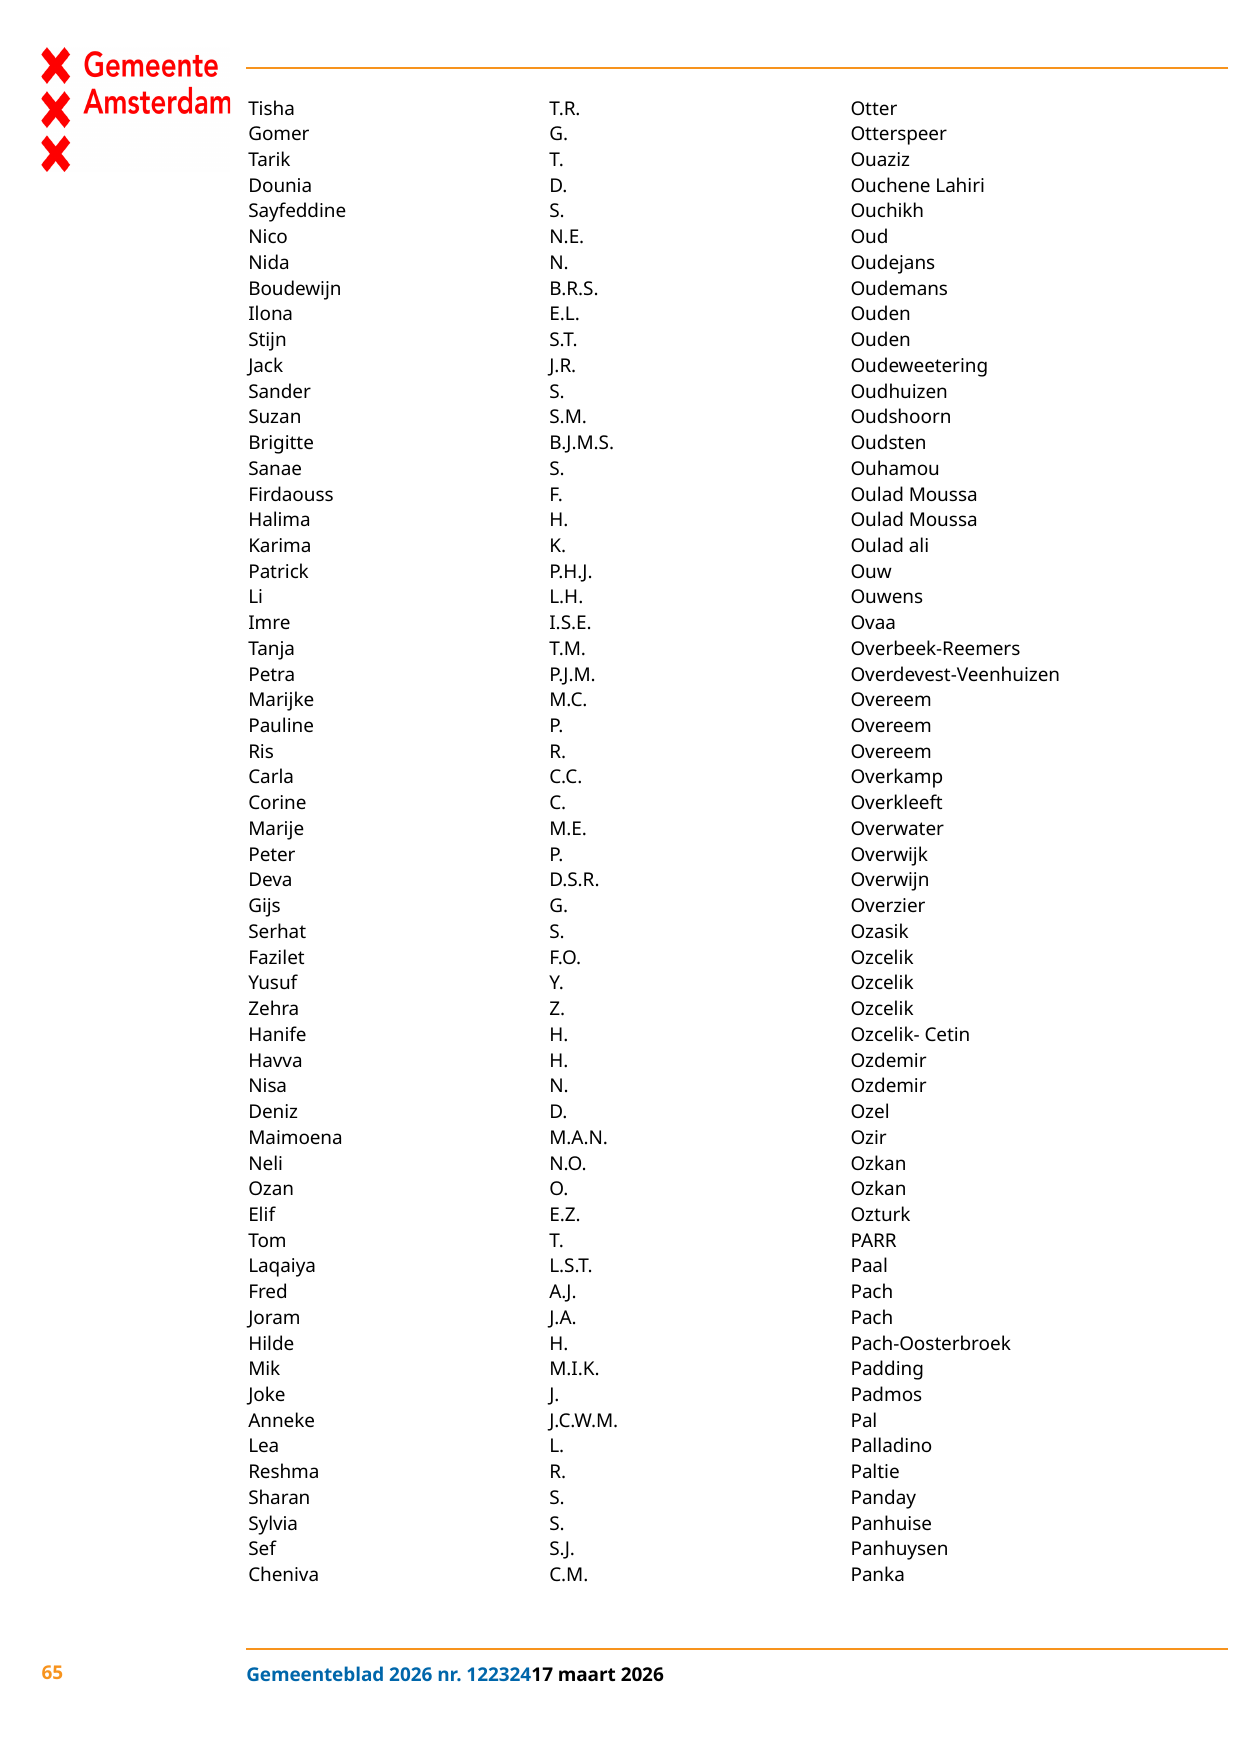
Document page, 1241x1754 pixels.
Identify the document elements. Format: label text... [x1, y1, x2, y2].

table_cell Ozcelik- Cetin [850, 1021, 1152, 1047]
table_cell S.J. [549, 1536, 850, 1561]
table_cell Otterspeer [850, 121, 1152, 146]
table_cell Petra [248, 661, 549, 687]
table_cell Overzier [850, 893, 1152, 918]
table_cell E.L. [549, 301, 850, 326]
table_cell Sayfeddine [248, 198, 549, 223]
table_cell S. [549, 378, 850, 403]
table_cell H. [549, 506, 850, 532]
table_cell Gomer [248, 121, 549, 146]
table_cell Joram [248, 1304, 549, 1330]
table_cell Ouaziz [850, 146, 1152, 172]
table_cell Sharan [248, 1484, 549, 1510]
table_cell Pach-Oosterbroek [850, 1330, 1152, 1356]
table_cell E.Z. [549, 1201, 850, 1227]
table_cell Deva [248, 867, 549, 892]
table_cell Yusuf [248, 970, 549, 995]
table_cell S. [549, 455, 850, 481]
table_cell P. [549, 841, 850, 867]
table_cell Fred [248, 1278, 549, 1304]
table_cell C.C. [549, 764, 850, 789]
table_cell B.R.S. [549, 275, 850, 301]
table_cell Deniz [248, 1098, 549, 1124]
table_cell Maimoena [248, 1124, 549, 1150]
picture [41, 47, 231, 172]
table_cell C.M. [549, 1561, 850, 1587]
table_cell F.O. [549, 944, 850, 969]
table_cell B.J.M.S. [549, 429, 850, 455]
table_cell Paltie [850, 1459, 1152, 1484]
table_cell Ozel [850, 1098, 1152, 1124]
table_cell Ouchikh [850, 198, 1152, 223]
table_cell Oudhuizen [850, 378, 1152, 403]
table_cell Firdaouss [248, 481, 549, 506]
table_cell L.H. [549, 584, 850, 609]
table_cell P.H.J. [549, 558, 850, 584]
table_cell S. [549, 1510, 850, 1536]
table_cell Overwijn [850, 867, 1152, 892]
table_cell Serhat [248, 918, 549, 944]
table_cell Ozan [248, 1175, 549, 1201]
table_cell Elif [248, 1201, 549, 1227]
table_cell O. [549, 1175, 850, 1201]
table_cell Sylvia [248, 1510, 549, 1536]
table_cell Joke [248, 1381, 549, 1407]
table_cell Ozkan [850, 1175, 1152, 1201]
table_cell Y. [549, 970, 850, 995]
table_cell M.C. [549, 687, 850, 712]
table_cell Ozir [850, 1124, 1152, 1150]
table_cell Ouhamou [850, 455, 1152, 481]
table_cell Ozdemir [850, 1073, 1152, 1098]
table_cell Neli [248, 1150, 549, 1175]
table_cell H. [549, 1021, 850, 1047]
table_cell N.O. [549, 1150, 850, 1175]
table_cell S. [549, 1484, 850, 1510]
table_cell Oulad Moussa [850, 481, 1152, 506]
table_cell Zehra [248, 995, 549, 1021]
table_cell Cheniva [248, 1561, 549, 1587]
table_cell A.J. [549, 1278, 850, 1304]
table_cell Carla [248, 764, 549, 789]
table_cell Oud [850, 224, 1152, 249]
table_cell Gijs [248, 893, 549, 918]
table_cell Peter [248, 841, 549, 867]
table_cell Hanife [248, 1021, 549, 1047]
table_cell Tarik [248, 146, 549, 172]
table_cell D.S.R. [549, 867, 850, 892]
table_cell Pal [850, 1407, 1152, 1433]
table_cell Nisa [248, 1073, 549, 1098]
table_cell Ouw [850, 558, 1152, 584]
table_cell Ozcelik [850, 970, 1152, 995]
table_cell Hilde [248, 1330, 549, 1356]
table_cell PARR [850, 1227, 1152, 1253]
table_cell Fazilet [248, 944, 549, 969]
table_cell M.A.N. [549, 1124, 850, 1150]
table_cell Panhuise [850, 1510, 1152, 1536]
table_cell Ozturk [850, 1201, 1152, 1227]
table_cell G. [549, 121, 850, 146]
table_cell S. [549, 198, 850, 223]
table_cell J.R. [549, 352, 850, 378]
table_cell Ouden [850, 301, 1152, 326]
table_cell Li [248, 584, 549, 609]
table_cell Dounia [248, 172, 549, 198]
table_cell S. [549, 918, 850, 944]
table_cell D. [549, 172, 850, 198]
table_cell Nico [248, 224, 549, 249]
table_cell R. [549, 1459, 850, 1484]
table_cell Panday [850, 1484, 1152, 1510]
table_cell Marijke [248, 687, 549, 712]
table_cell Oudshoorn [850, 404, 1152, 429]
table_cell Ouden [850, 326, 1152, 352]
table_cell Nida [248, 249, 549, 275]
table_cell Overkamp [850, 764, 1152, 789]
table_cell T.R. [549, 95, 850, 121]
table_cell M.E. [549, 815, 850, 841]
table_cell R. [549, 738, 850, 764]
table_cell Panhuysen [850, 1536, 1152, 1561]
table_cell S.T. [549, 326, 850, 352]
table_cell Z. [549, 995, 850, 1021]
table_cell I.S.E. [549, 609, 850, 635]
table_cell Lea [248, 1433, 549, 1458]
table_cell Sef [248, 1536, 549, 1561]
table_cell Havva [248, 1047, 549, 1072]
table_cell Oudsten [850, 429, 1152, 455]
table_cell N. [549, 1073, 850, 1098]
table_cell Overeem [850, 738, 1152, 764]
table_cell N.E. [549, 224, 850, 249]
table_cell G. [549, 893, 850, 918]
table_cell Tisha [248, 95, 549, 121]
table_cell Overeem [850, 712, 1152, 738]
table_cell J. [549, 1381, 850, 1407]
table_cell Ouwens [850, 584, 1152, 609]
table_cell Overdevest-Veenhuizen [850, 661, 1152, 687]
table_cell Anneke [248, 1407, 549, 1433]
table_cell P. [549, 712, 850, 738]
table_cell Oudeweetering [850, 352, 1152, 378]
table_cell Imre [248, 609, 549, 635]
table_cell T.M. [549, 635, 850, 661]
table_cell Pach [850, 1278, 1152, 1304]
table_cell Ozcelik [850, 944, 1152, 969]
table_cell L. [549, 1433, 850, 1458]
table_cell Karima [248, 532, 549, 558]
table_cell Paal [850, 1253, 1152, 1278]
table_cell Overbeek-Reemers [850, 635, 1152, 661]
table_cell H. [549, 1047, 850, 1072]
table_cell Pauline [248, 712, 549, 738]
table_cell T. [549, 1227, 850, 1253]
table_cell H. [549, 1330, 850, 1356]
table_cell Ilona [248, 301, 549, 326]
table_cell S.M. [549, 404, 850, 429]
table_cell Ozdemir [850, 1047, 1152, 1072]
table_cell Halima [248, 506, 549, 532]
table_cell Oudejans [850, 249, 1152, 275]
table_cell Overkleeft [850, 790, 1152, 815]
table_cell Ris [248, 738, 549, 764]
table_cell Ouchene Lahiri [850, 172, 1152, 198]
table_cell Padmos [850, 1381, 1152, 1407]
table_cell Ozcelik [850, 995, 1152, 1021]
table_cell M.I.K. [549, 1356, 850, 1381]
table_cell Ovaa [850, 609, 1152, 635]
table_cell Mik [248, 1356, 549, 1381]
table_cell Boudewijn [248, 275, 549, 301]
table_cell Tanja [248, 635, 549, 661]
table_cell J.A. [549, 1304, 850, 1330]
table_cell Overwater [850, 815, 1152, 841]
table_cell Otter [850, 95, 1152, 121]
table_cell Brigitte [248, 429, 549, 455]
table_cell Padding [850, 1356, 1152, 1381]
table_cell Overwijk [850, 841, 1152, 867]
table_cell J.C.W.M. [549, 1407, 850, 1433]
table_cell T. [549, 146, 850, 172]
table_cell Suzan [248, 404, 549, 429]
table_cell Tom [248, 1227, 549, 1253]
table_cell D. [549, 1098, 850, 1124]
table_cell N. [549, 249, 850, 275]
table_cell Reshma [248, 1459, 549, 1484]
table_cell Corine [248, 790, 549, 815]
table_cell Sander [248, 378, 549, 403]
table_cell C. [549, 790, 850, 815]
table_cell Palladino [850, 1433, 1152, 1458]
table_cell Oulad ali [850, 532, 1152, 558]
table_cell Laqaiya [248, 1253, 549, 1278]
table_cell Overeem [850, 687, 1152, 712]
table_cell Panka [850, 1561, 1152, 1587]
table_cell Marije [248, 815, 549, 841]
table_cell Ozkan [850, 1150, 1152, 1175]
table_cell Ozasik [850, 918, 1152, 944]
table_cell Oudemans [850, 275, 1152, 301]
table_cell Pach [850, 1304, 1152, 1330]
table_cell Jack [248, 352, 549, 378]
table_cell Oulad Moussa [850, 506, 1152, 532]
table_cell Stijn [248, 326, 549, 352]
table_cell F. [549, 481, 850, 506]
table_cell Patrick [248, 558, 549, 584]
table_cell K. [549, 532, 850, 558]
table_cell Sanae [248, 455, 549, 481]
table_cell L.S.T. [549, 1253, 850, 1278]
table_cell P.J.M. [549, 661, 850, 687]
